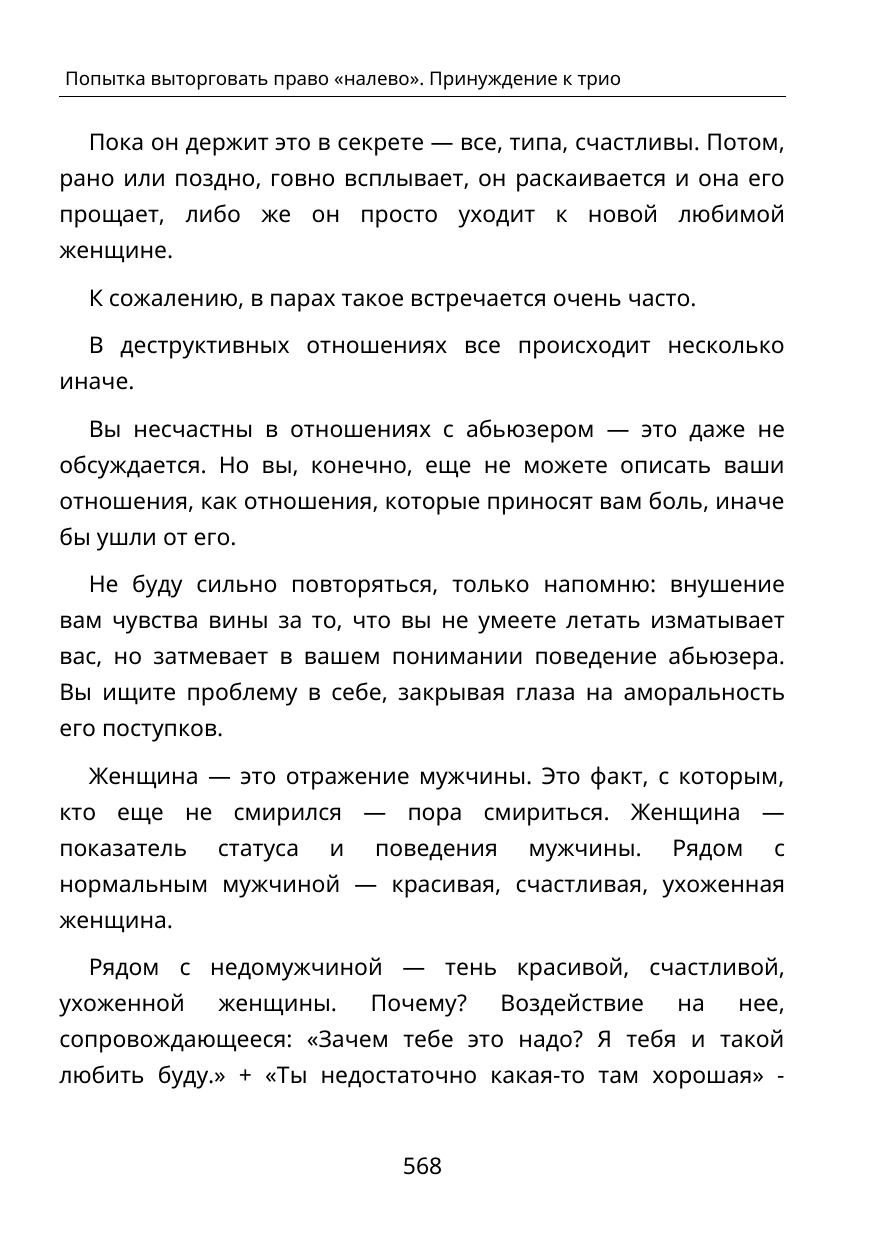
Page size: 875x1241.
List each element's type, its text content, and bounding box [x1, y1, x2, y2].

text Рядом с недомужчиной — тень красивой, счастливой, ухоженной женщины. Почему? Воздействие на нее, сопровождающееся: «Зачем тебе это надо? Я тебя и такой любить буду.» + «Ты недостаточно какая-то там хорошая» [59, 951, 786, 1090]
text Пока он держит это в секрете — все, типа, счастливы. Потом, рано или поздно, говно всплывает, он раскаивается и она его прощает, либо же он просто уходит к новой любимой женщине. [59, 126, 786, 265]
text К сожалению, в парах такое встречается очень часто. [59, 282, 786, 313]
text Не буду сильно повторяться, только напомню: внушение вам чувства вины за то, что вы не умеете летать изматывает вас, но затмевает в вашем понимании поведение абьюзера. Вы ищите проблему в себе, закрывая глаза на аморальность его поступков. [59, 568, 786, 743]
text Женщина — это отражение мужчины. Это факт, с которым, кто еще не смирился — пора смириться. Женщина — показатель статуса и поведения мужчины. Рядом с нормальным мужчиной — красивая, счастливая, ухоженная женщина. [59, 760, 786, 935]
text В деструктивных отношениях все происходит несколько иначе. [59, 329, 786, 396]
text Вы несчастны в отношениях с абьюзером — это даже не обсуждается. Но вы, конечно, еще не можете описать ваши отношения, как отношения, которые приносят вам боль, иначе бы ушли от его. [59, 413, 786, 552]
